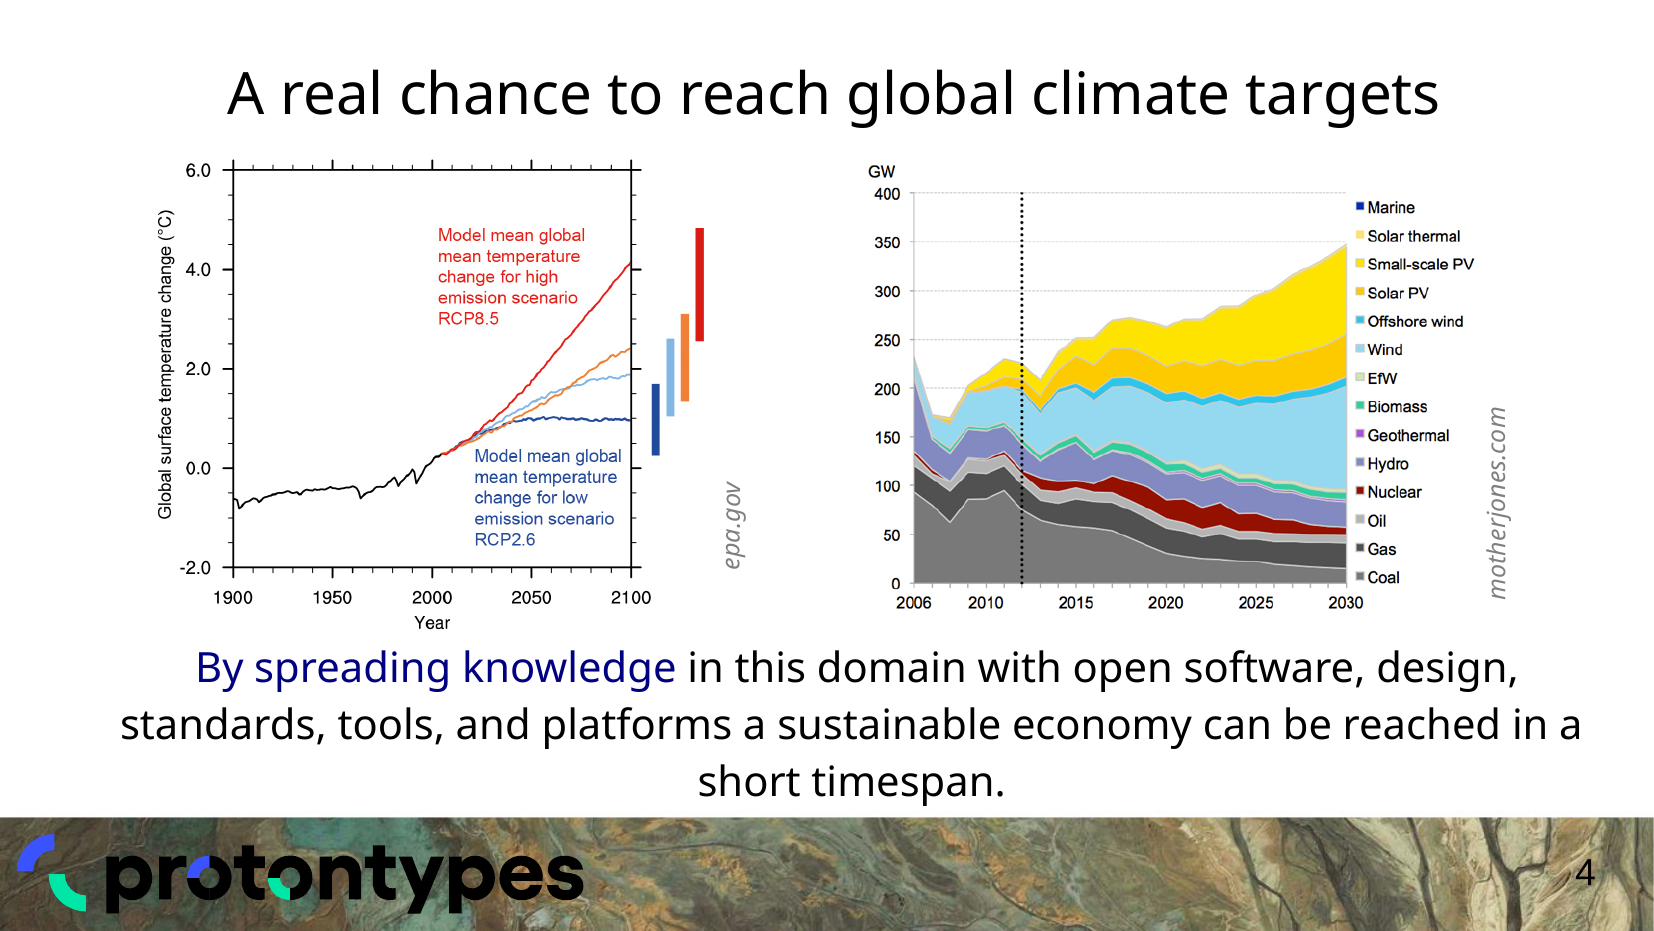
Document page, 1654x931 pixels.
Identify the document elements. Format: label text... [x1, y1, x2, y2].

text_box By spreading knowledge in this domain with open software, design, standards, tools, and platforms a sustainable economy can be reached in a short timespan. [105, 630, 1599, 816]
text_box motherjones.com [1470, 344, 1529, 616]
picture [0, 0, 1654, 931]
title A real chance to reach global climate targets [82, 37, 1571, 148]
text_box epa.gov [705, 314, 765, 586]
